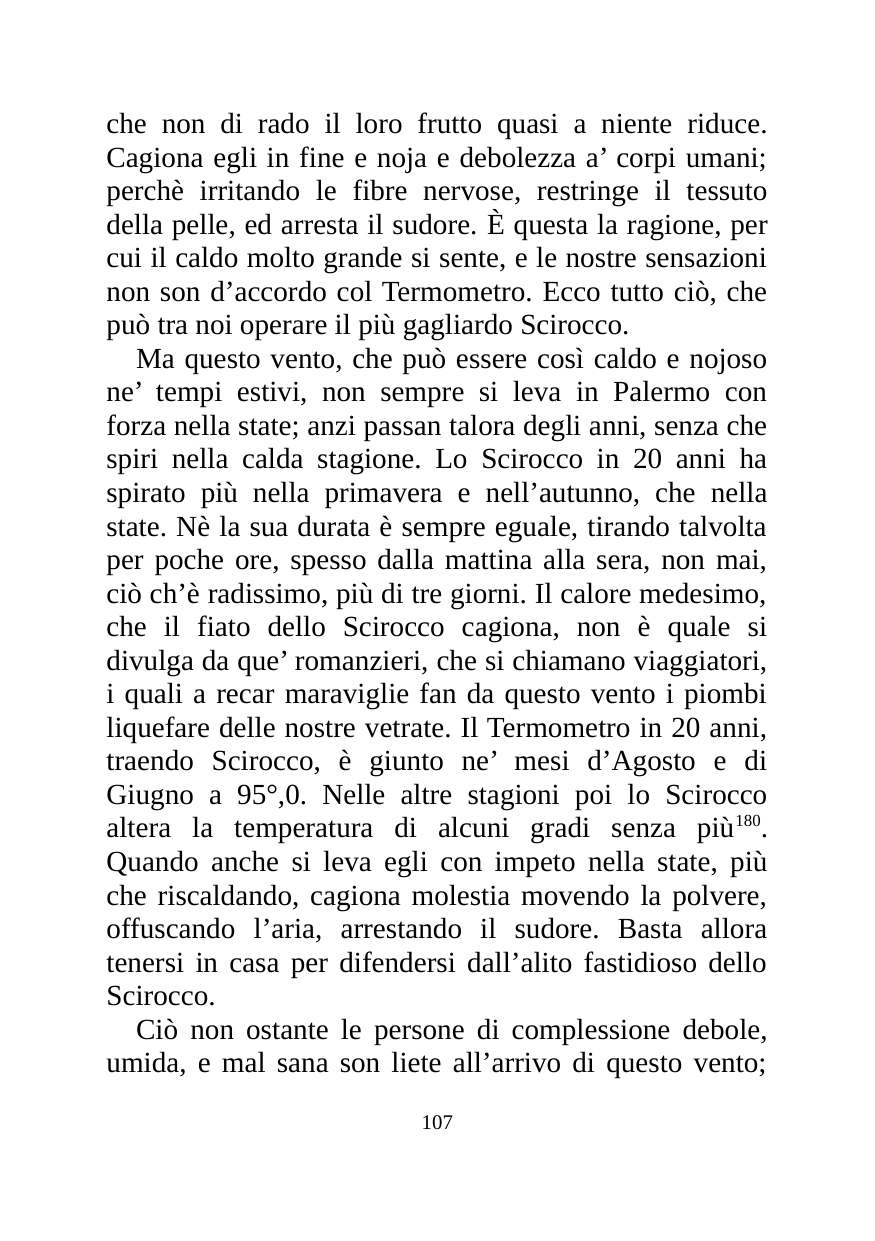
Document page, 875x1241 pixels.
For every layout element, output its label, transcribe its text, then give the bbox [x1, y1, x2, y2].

text che non di rado il loro frutto quasi a niente riduce. Cagiona egli in fine e noja e debolezza a’ corpi umani; perchè irritando le fibre nervose, restringe il tessuto della pelle, ed arresta il sudore. È questa la ragione, per cui il caldo molto grande si sente, e le nostre sensazioni non son d’accordo col Termometro. Ecco tutto ciò, che può tra noi operare il più gagliardo Scirocco. [106, 106, 768, 341]
text Ma questo vento, che può essere così caldo e nojoso ne’ tempi estivi, non sempre si leva in Palermo con forza nella state; anzi passan talora degli anni, senza che spiri nella calda stagione. Lo Scirocco in 20 anni ha spirato più nella primavera e nell’autunno, che nella state. Nè la sua durata è sempre eguale, tirando talvolta per poche ore, spesso dalla mattina alla sera, non mai, ciò ch’è radissimo, più di tre giorni. Il calore medesimo, che il fiato dello Scirocco cagiona, non è quale si divulga da que’ romanzieri, che si chiamano viaggiatori, i quali a recar maraviglie fan da questo vento i piombi liquefare delle nostre vetrate. Il Termometro in 20 anni, traendo Scirocco, è giunto ne’ mesi d’Agosto e di Giugno a 95°,0. Nelle altre stagioni poi lo Scirocco altera la temperatura di alcuni gradi senza più. Quando anche si leva egli con impeto nella state, più che riscaldando, cagiona molestia movendo la polvere, offuscando l’aria, arrestando il sudore. Basta allora tenersi in casa per difendersi dall’alito fastidioso dello Scirocco. [106, 341, 768, 1012]
text Ciò non ostante le persone di complessione debole, umida, e mal sana son liete all’arrivo di questo vento; [106, 1012, 768, 1079]
